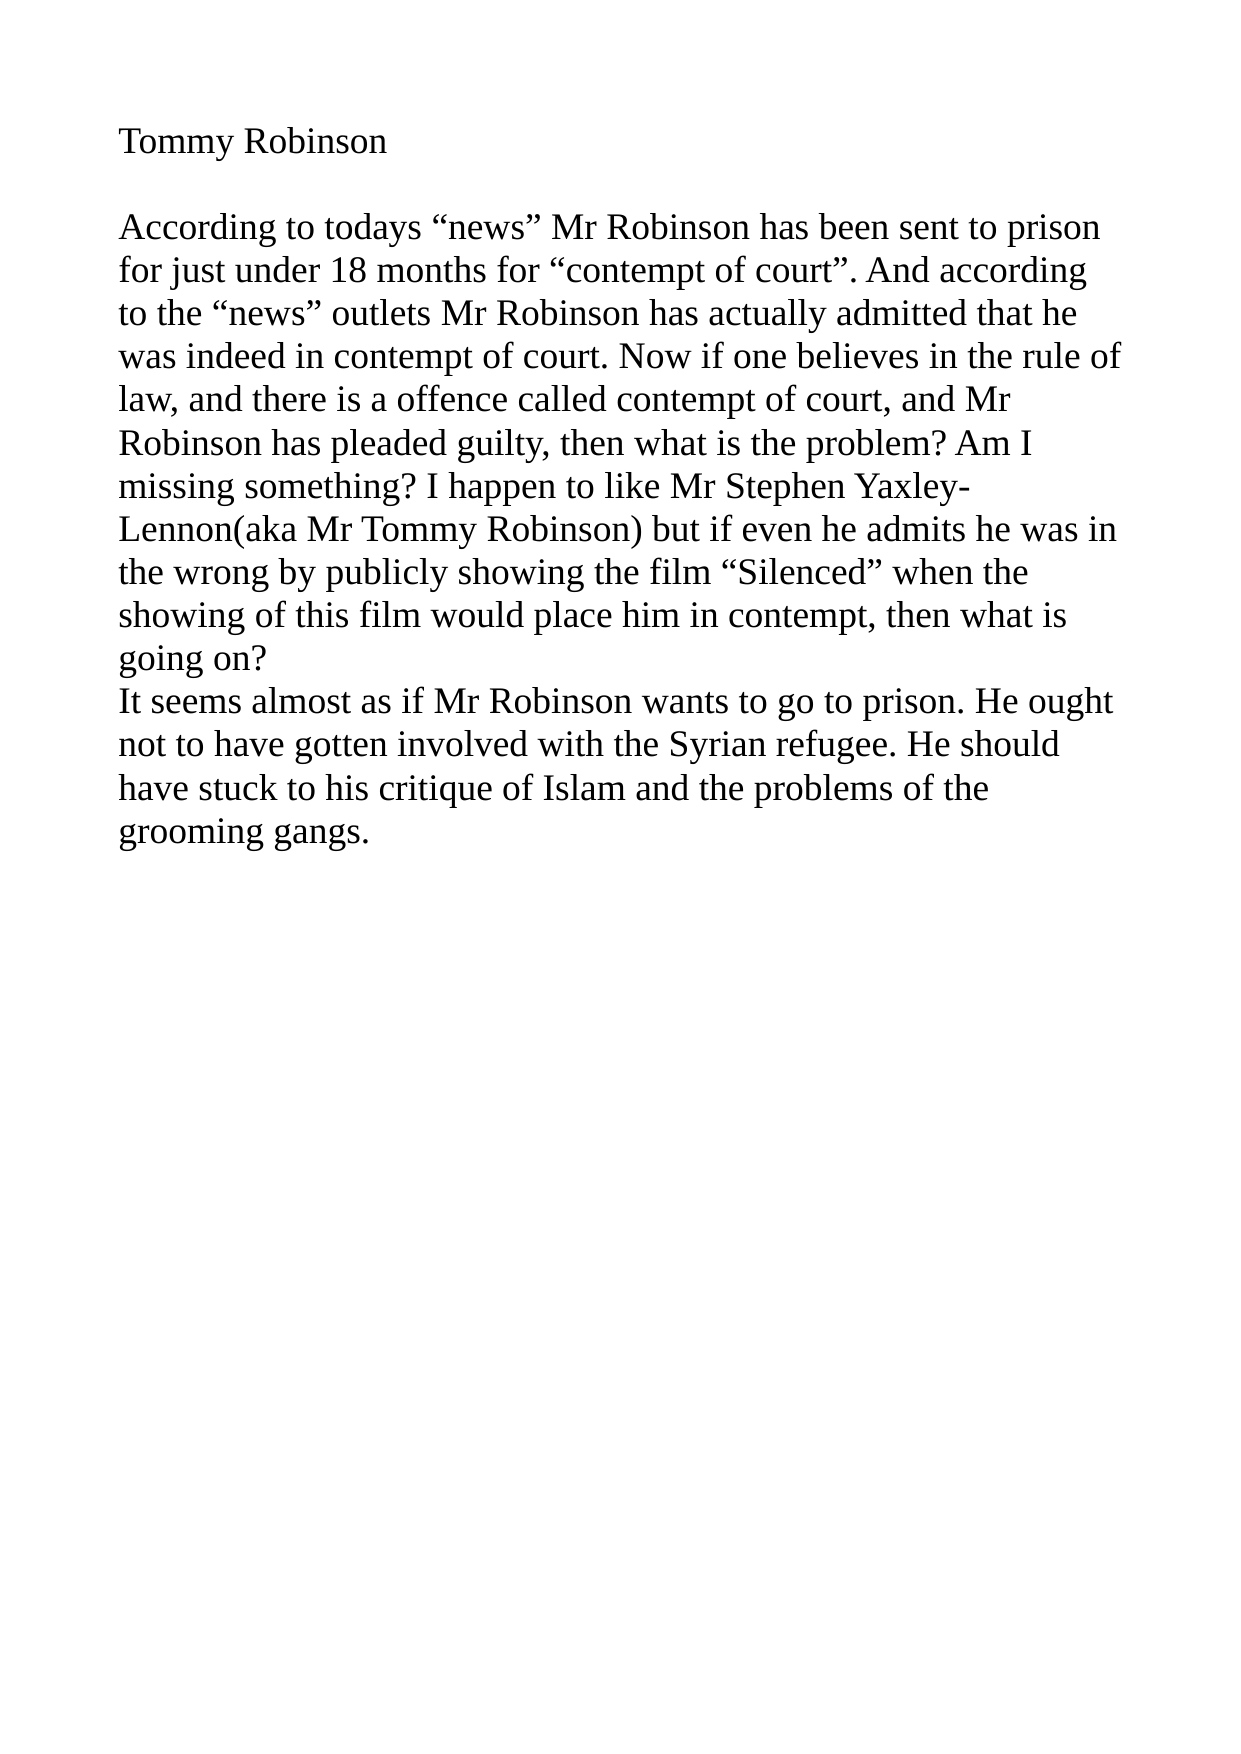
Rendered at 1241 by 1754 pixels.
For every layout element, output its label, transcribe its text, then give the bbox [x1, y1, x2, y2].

text Tommy Robinson [118, 118, 1122, 161]
text It seems almost as if Mr Robinson wants to go to prison. He ought not to have gotten involved with the Syrian refugee. He should have stuck to his critique of Islam and the problems of the grooming gangs. [118, 679, 1122, 851]
text According to todays “news” Mr Robinson has been sent to prison for just under 18 months for “contempt of court”. And according to the “news” outlets Mr Robinson has actually admitted that he was indeed in contempt of court. Now if one believes in the rule of law, and there is a offence called contempt of court, and Mr Robinson has pleaded guilty, then what is the problem? Am I missing something? I happen to like Mr Stephen Yaxley-Lennon(aka Mr Tommy Robinson) but if even he admits he was in the wrong by publicly showing the film “Silenced” when the showing of this film would place him in contempt, then what is going on? [118, 204, 1122, 679]
